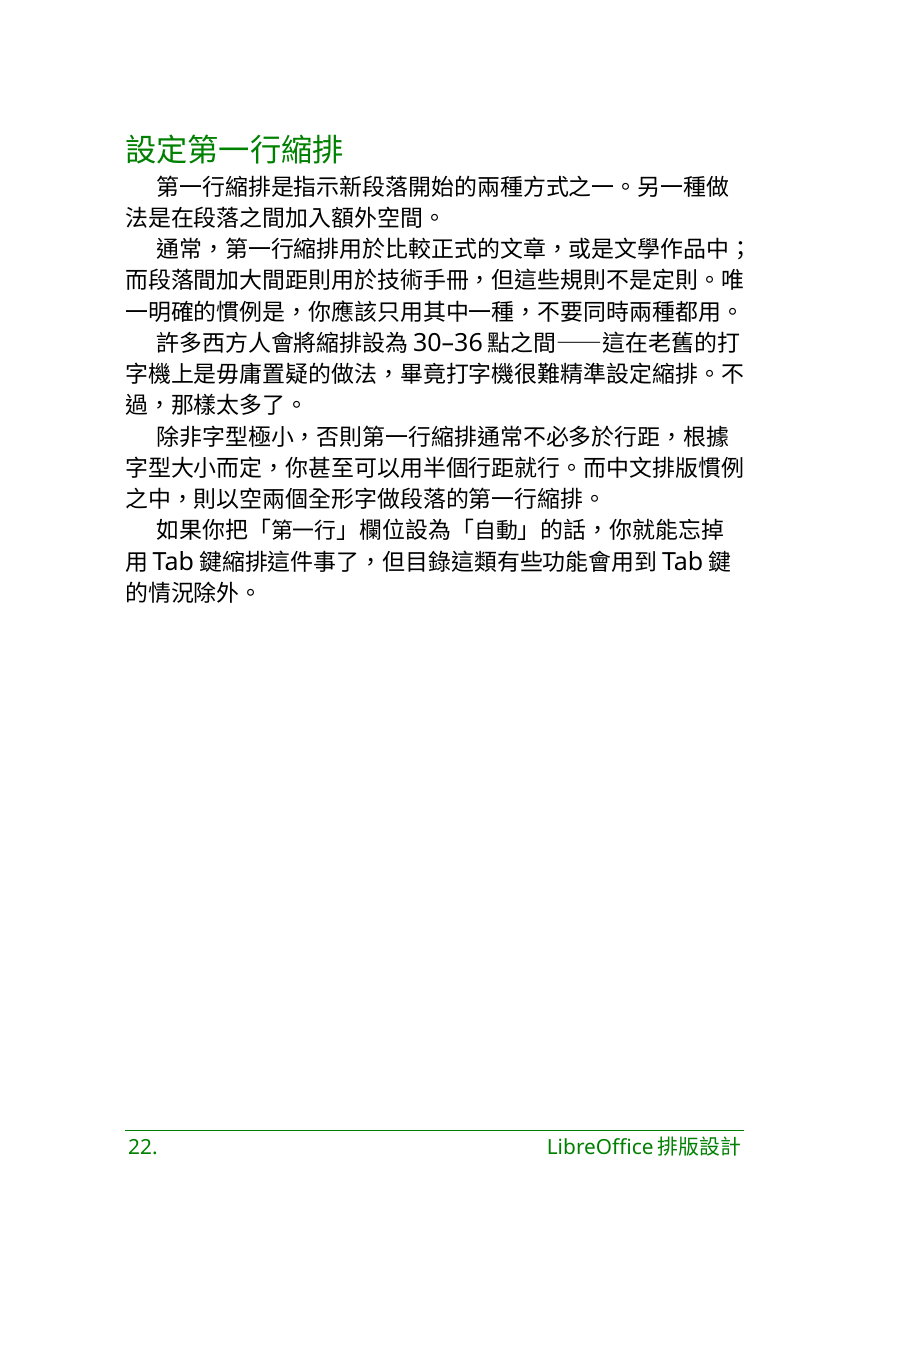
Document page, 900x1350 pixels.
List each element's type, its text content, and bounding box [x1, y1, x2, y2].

text 第一行縮排是指示新段落開始的兩種方式之一。另一種做法是在段落之間加入額外空間。 [125, 170, 744, 233]
text 如果你把「第一行」欄位設為「自動」的話，你就能忘掉用Tab鍵縮排這件事了，但目錄這類有些功能會用到Tab鍵的情況除外。 [125, 514, 744, 608]
text 通常，第一行縮排用於比較正式的文章，或是文學作品中；而段落間加大間距則用於技術手冊，但這些規則不是定則。唯一明確的慣例是，你應該只用其中一種，不要同時兩種都用。 [125, 233, 744, 326]
text 許多西方人會將縮排設為30–36點之間——這在老舊的打字機上是毋庸置疑的做法，畢竟打字機很難精準設定縮排。不過，那樣太多了。 [125, 326, 744, 420]
text 除非字型極小，否則第一行縮排通常不必多於行距，根據字型大小而定，你甚至可以用半個行距就行。而中文排版慣例之中，則以空兩個全形字做段落的第一行縮排。 [125, 420, 744, 514]
subtitle 設定第一行縮排 [125, 125, 744, 170]
